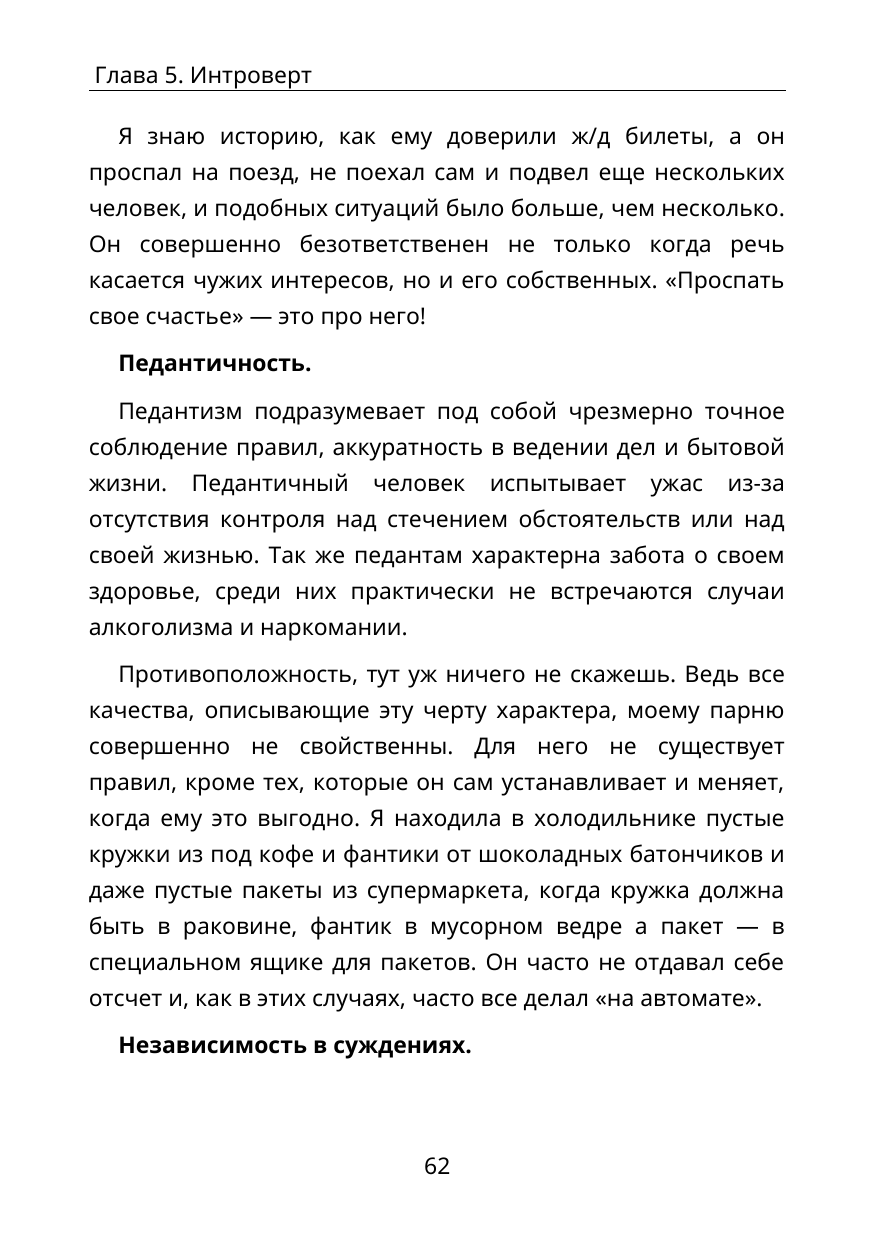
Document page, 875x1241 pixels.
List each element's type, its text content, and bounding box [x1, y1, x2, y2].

text Я знаю историю, как ему доверили ж/д билеты, а он проспал на поезд, не поехал сам и подвел еще нескольких человек, и подобных ситуаций было больше, чем несколько. Он совершенно безответственен не только когда речь касается чужих интересов, но и его собственных. «Проспать свое счастье» — это про него! [88, 120, 786, 331]
text Противоположность, тут уж ничего не скажешь. Ведь все качества, описывающие эту черту характера, моему парню совершенно не свойственны. Для него не существует правил, кроме тех, которые он сам устанавливает и меняет, когда ему это выгодно. Я находила в холодильнике пустые кружки из под кофе и фантики от шоколадных батончиков и даже пустые пакеты из супермаркета, когда кружка должна быть в раковине, фантик в мусорном ведре а пакет — в специальном ящике для пакетов. Он часто не отдавал себе отсчет и, как в этих случаях, часто все делал «на автомате». [88, 658, 786, 1013]
text Педантизм подразумевает под собой чрезмерно точное соблюдение правил, аккуратность в ведении дел и бытовой жизни. Педантичный человек испытывает ужас из-за отсутствия контроля над стечением обстоятельств или над своей жизнью. Так же педантам характерна забота о своем здоровье, среди них практически не встречаются случаи алкоголизма и наркомании. [88, 395, 786, 642]
text Независимость в суждениях. [88, 1029, 786, 1061]
text Педантичность. [88, 347, 786, 378]
